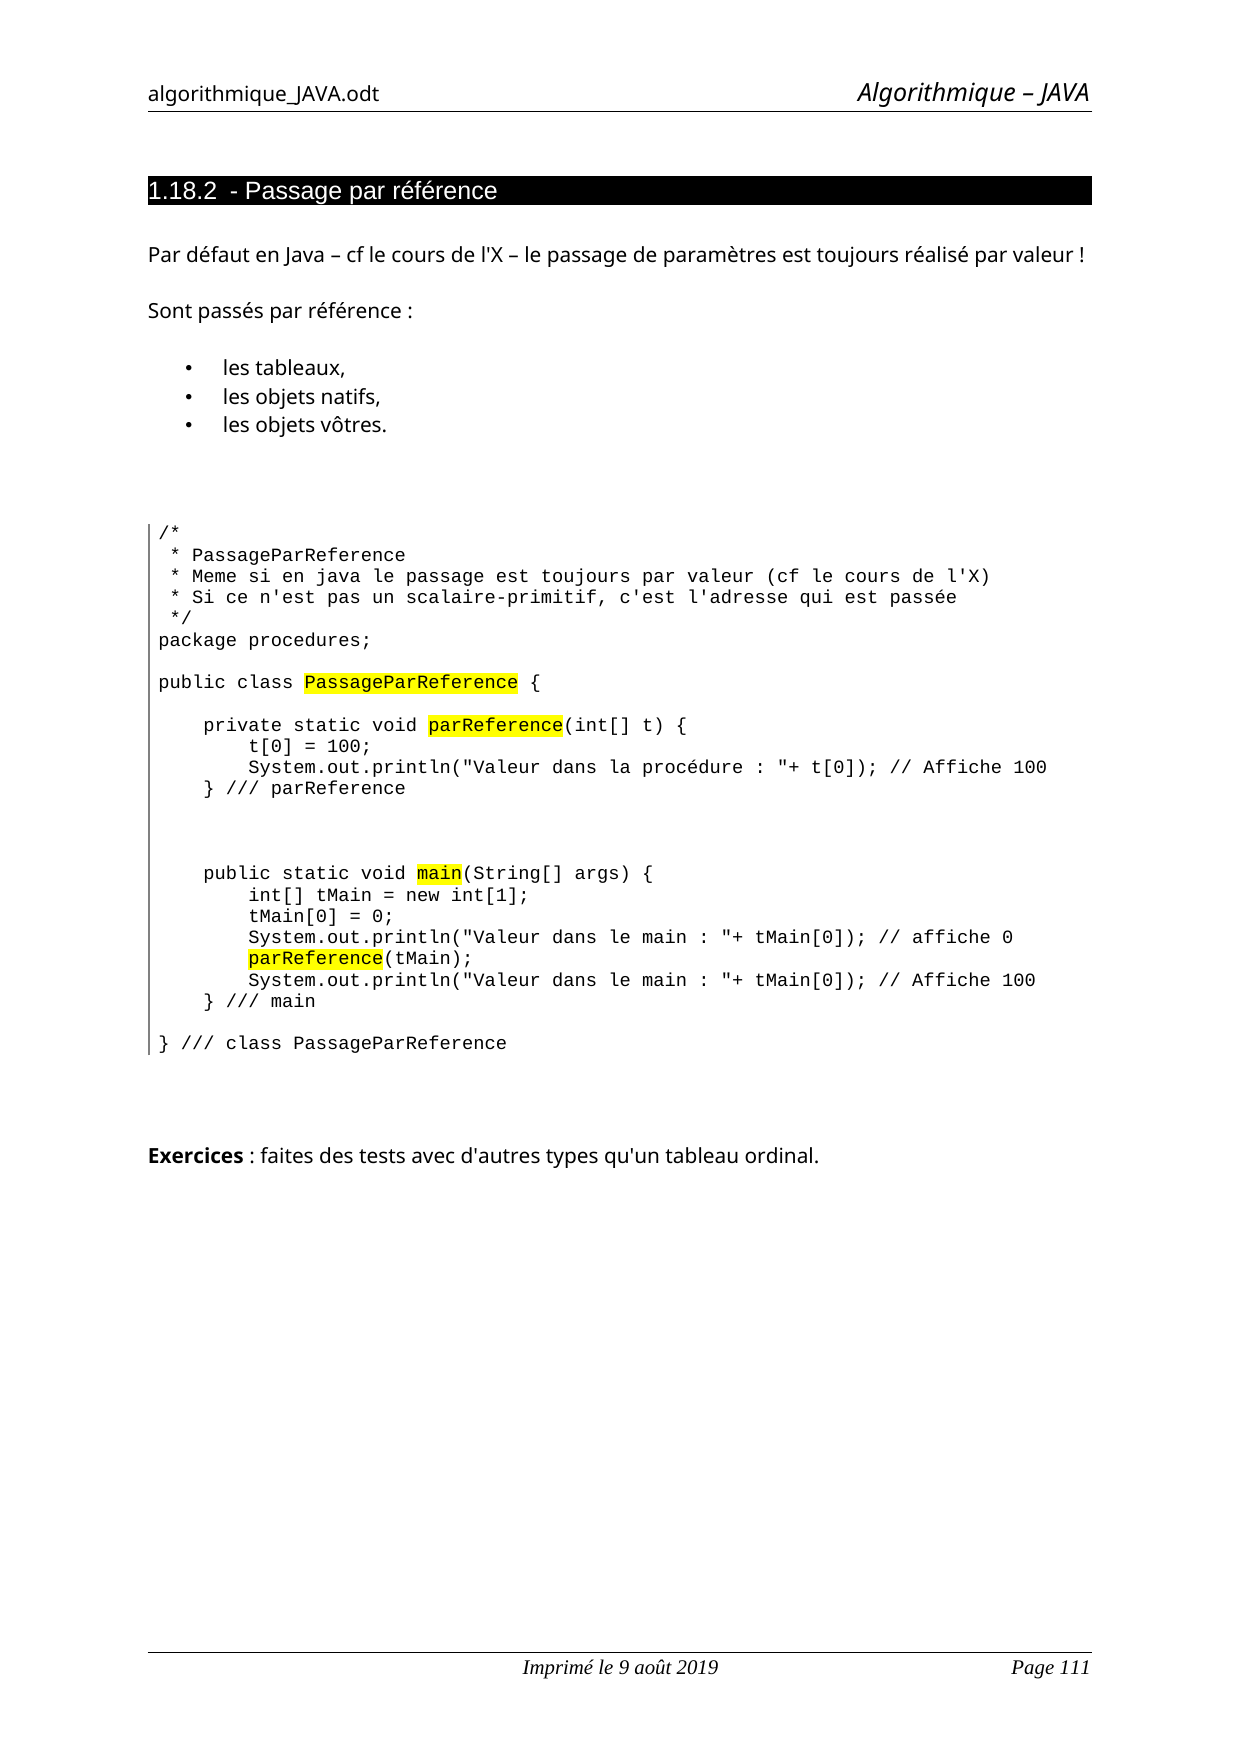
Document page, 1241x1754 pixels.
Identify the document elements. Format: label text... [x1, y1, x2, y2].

text * Si ce n'est pas un scalaire-primitif, c'est l'adresse qui est passée [150, 588, 1092, 609]
text int[] tMain = new int[1]; [150, 885, 1092, 907]
text System.out.println("Valeur dans la procédure : "+ t[0]); // Affiche 100 [150, 758, 1092, 779]
text * Meme si en java le passage est toujours par valeur (cf le cours de l'X) [150, 567, 1092, 588]
text } /// class PassageParReference [150, 1034, 1092, 1055]
list les tableaux, [185, 353, 1092, 382]
text private static void parReference(int[] t) { [150, 715, 1092, 737]
list les objets natifs, [185, 382, 1092, 410]
text Sont passés par référence : [148, 297, 1092, 325]
text tMain[0] = 0; [150, 907, 1092, 928]
text System.out.println("Valeur dans le main : "+ tMain[0]); // affiche 0 [150, 928, 1092, 949]
text /* [150, 524, 1092, 545]
list les objets vôtres. [185, 410, 1092, 439]
text */ [150, 609, 1092, 630]
text Par défaut en Java – cf le cours de l'X – le passage de paramètres est toujours réalisé par valeur ! [148, 240, 1092, 268]
text parReference(tMain); [150, 949, 1092, 970]
text public static void main(String[] args) { [150, 864, 1092, 885]
text public class PassageParReference { [150, 673, 1092, 694]
text System.out.println("Valeur dans le main : "+ tMain[0]); // Affiche 100 [150, 970, 1092, 992]
text t[0] = 100; [150, 737, 1092, 758]
text * PassageParReference [150, 545, 1092, 567]
text } /// main [150, 992, 1092, 1013]
text Exercices : faites des tests avec d'autres types qu'un tableau ordinal. [148, 1141, 1092, 1169]
text } /// parReference [150, 779, 1092, 800]
subtitle - Passage par référence [148, 176, 1092, 205]
text package procedures; [150, 630, 1092, 652]
